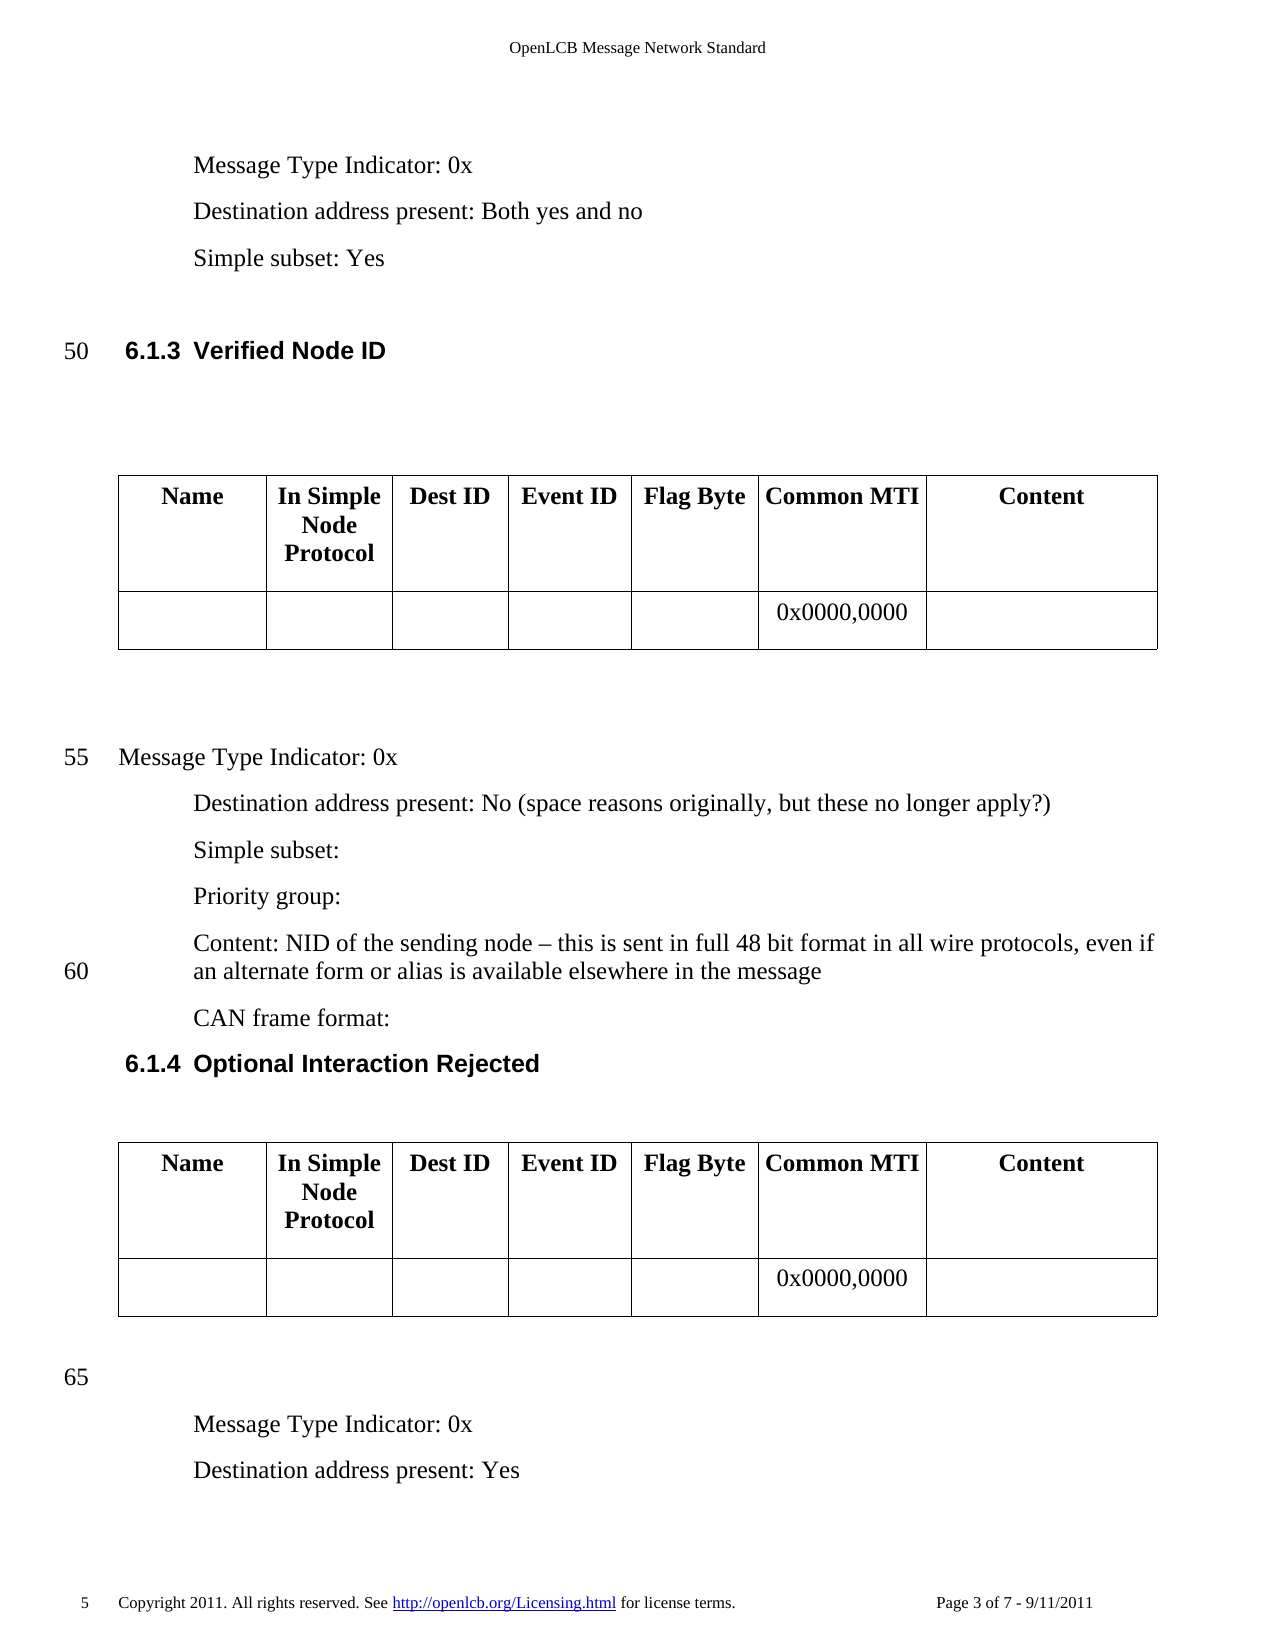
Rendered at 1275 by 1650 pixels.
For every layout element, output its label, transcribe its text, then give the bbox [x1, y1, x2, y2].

table_cell [509, 592, 631, 649]
table_cell 0x0000,0000 [759, 592, 926, 649]
text Destination address present: No (space reasons originally, but these no longer apply?) [193, 788, 1157, 817]
text Priority group: [193, 881, 1157, 910]
table_cell 0x0000,0000 [759, 1259, 926, 1316]
table_header Content [927, 476, 1157, 591]
table_header Dest ID [393, 1143, 508, 1258]
table_header Name [119, 476, 266, 591]
table_header Dest ID [393, 476, 508, 591]
text CAN frame format: [193, 1003, 1157, 1032]
table_header Common MTI [759, 1143, 926, 1258]
table_cell [119, 592, 266, 649]
table_header Name [119, 1143, 266, 1258]
text Destination address present: Both yes and no [193, 196, 1157, 225]
text Content: NID of the sending node – this is sent in full 48 bit format in all wire protocols, even if an alternate form or alias is available elsewhere in the message [193, 928, 1157, 985]
table_cell [393, 1259, 508, 1316]
text Destination address present: Yes [193, 1455, 1157, 1484]
table_header Flag Byte [632, 476, 758, 591]
table_cell [393, 592, 508, 649]
text Simple subset: [193, 835, 1157, 863]
table_cell [119, 1259, 266, 1316]
table_cell [267, 1259, 392, 1316]
table_cell [632, 1259, 758, 1316]
text Simple subset: Yes [193, 243, 1157, 272]
text Message Type Indicator: 0x [118, 742, 1157, 771]
table_header Content [927, 1143, 1157, 1258]
subtitle Verified Node ID [118, 336, 1157, 364]
table_header Event ID [509, 476, 631, 591]
table_header In Simple Node Protocol [267, 1143, 392, 1258]
text Message Type Indicator: 0x [193, 150, 1157, 179]
table_cell [927, 592, 1157, 649]
table_cell [632, 592, 758, 649]
table_cell [267, 592, 392, 649]
text Message Type Indicator: 0x [193, 1409, 1157, 1437]
subtitle Optional Interaction Rejected [118, 1049, 1157, 1078]
table_cell [927, 1259, 1157, 1316]
table_header Flag Byte [632, 1143, 758, 1258]
table_header Event ID [509, 1143, 631, 1258]
table_header Common MTI [759, 476, 926, 591]
table_cell [509, 1259, 631, 1316]
table_header In Simple Node Protocol [267, 476, 392, 591]
